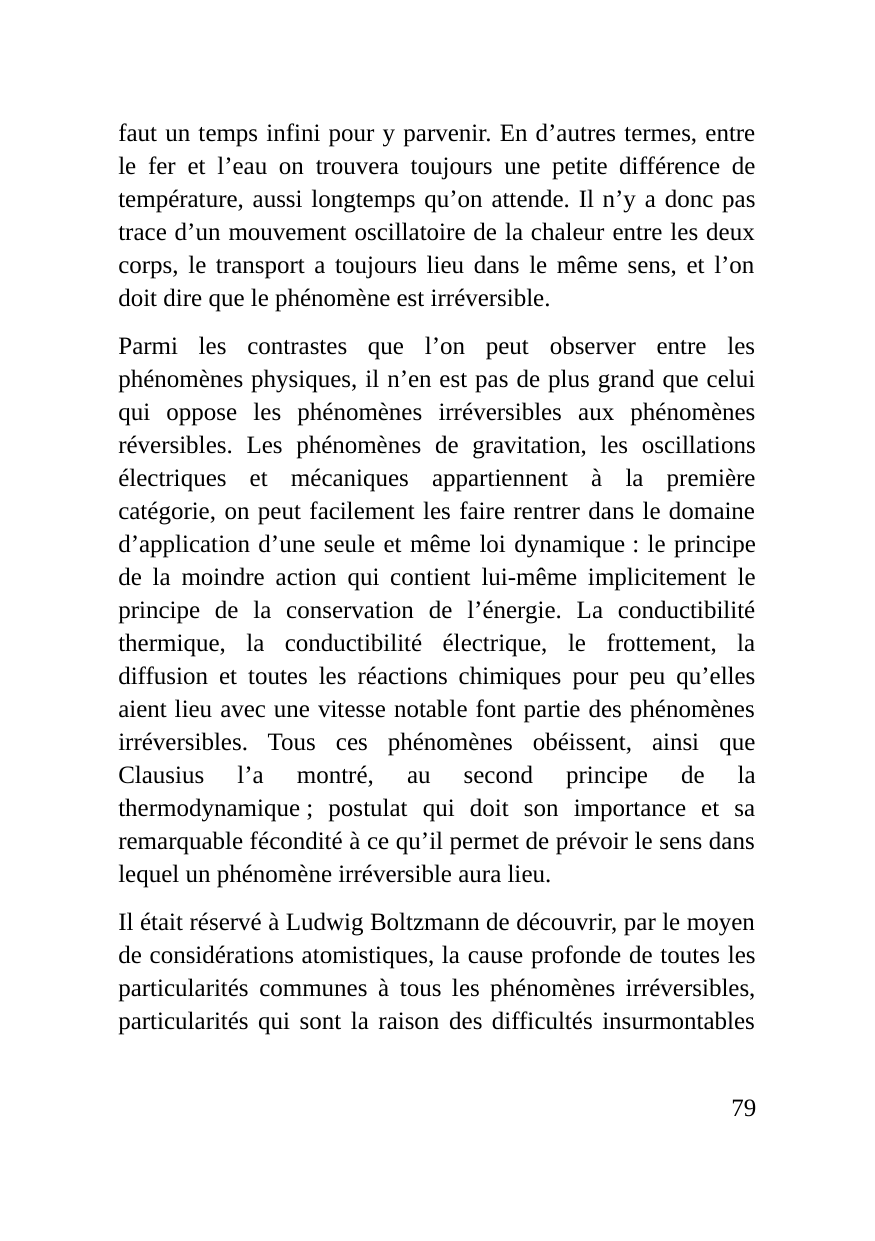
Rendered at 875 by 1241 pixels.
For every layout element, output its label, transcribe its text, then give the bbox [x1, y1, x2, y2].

text Il était réservé à Ludwig Boltzmann de découvrir, par le moyen de considérations atomistiques, la cause profonde de toutes les particularités communes à tous les phénomènes irréversibles, particularités qui sont la raison des difficultés insurmontables [118, 907, 756, 1034]
text faut un temps infini pour y parvenir. En d’autres termes, entre le fer et l’eau on trouvera toujours une petite différence de température, aussi longtemps qu’on attende. Il n’y a donc pas trace d’un mouvement oscillatoire de la chaleur entre les deux corps, le transport a toujours lieu dans le même sens, et l’on doit dire que le phénomène est irréversible. [118, 118, 756, 312]
text Parmi les contrastes que l’on peut observer entre les phénomènes physiques, il n’en est pas de plus grand que celui qui oppose les phénomènes irréversibles aux phénomènes réversibles. Les phénomènes de gravitation, les oscillations électriques et mécaniques appartiennent à la première catégorie, on peut facilement les faire rentrer dans le domaine d’application d’une seule et même loi dynamique : le principe de la moindre action qui contient lui-même implicitement le principe de la conservation de l’énergie. La conductibilité thermique, la conductibilité électrique, le frottement, la diffusion et toutes les réactions chimiques pour peu qu’elles aient lieu avec une vitesse notable font partie des phénomènes irréversibles. Tous ces phénomènes obéissent, ainsi que Clausius l’a montré, au second principe de la thermodynamique ; postulat qui doit son importance et sa remarquable fécondité à ce qu’il permet de prévoir le sens dans lequel un phénomène irréversible aura lieu. [118, 331, 756, 888]
